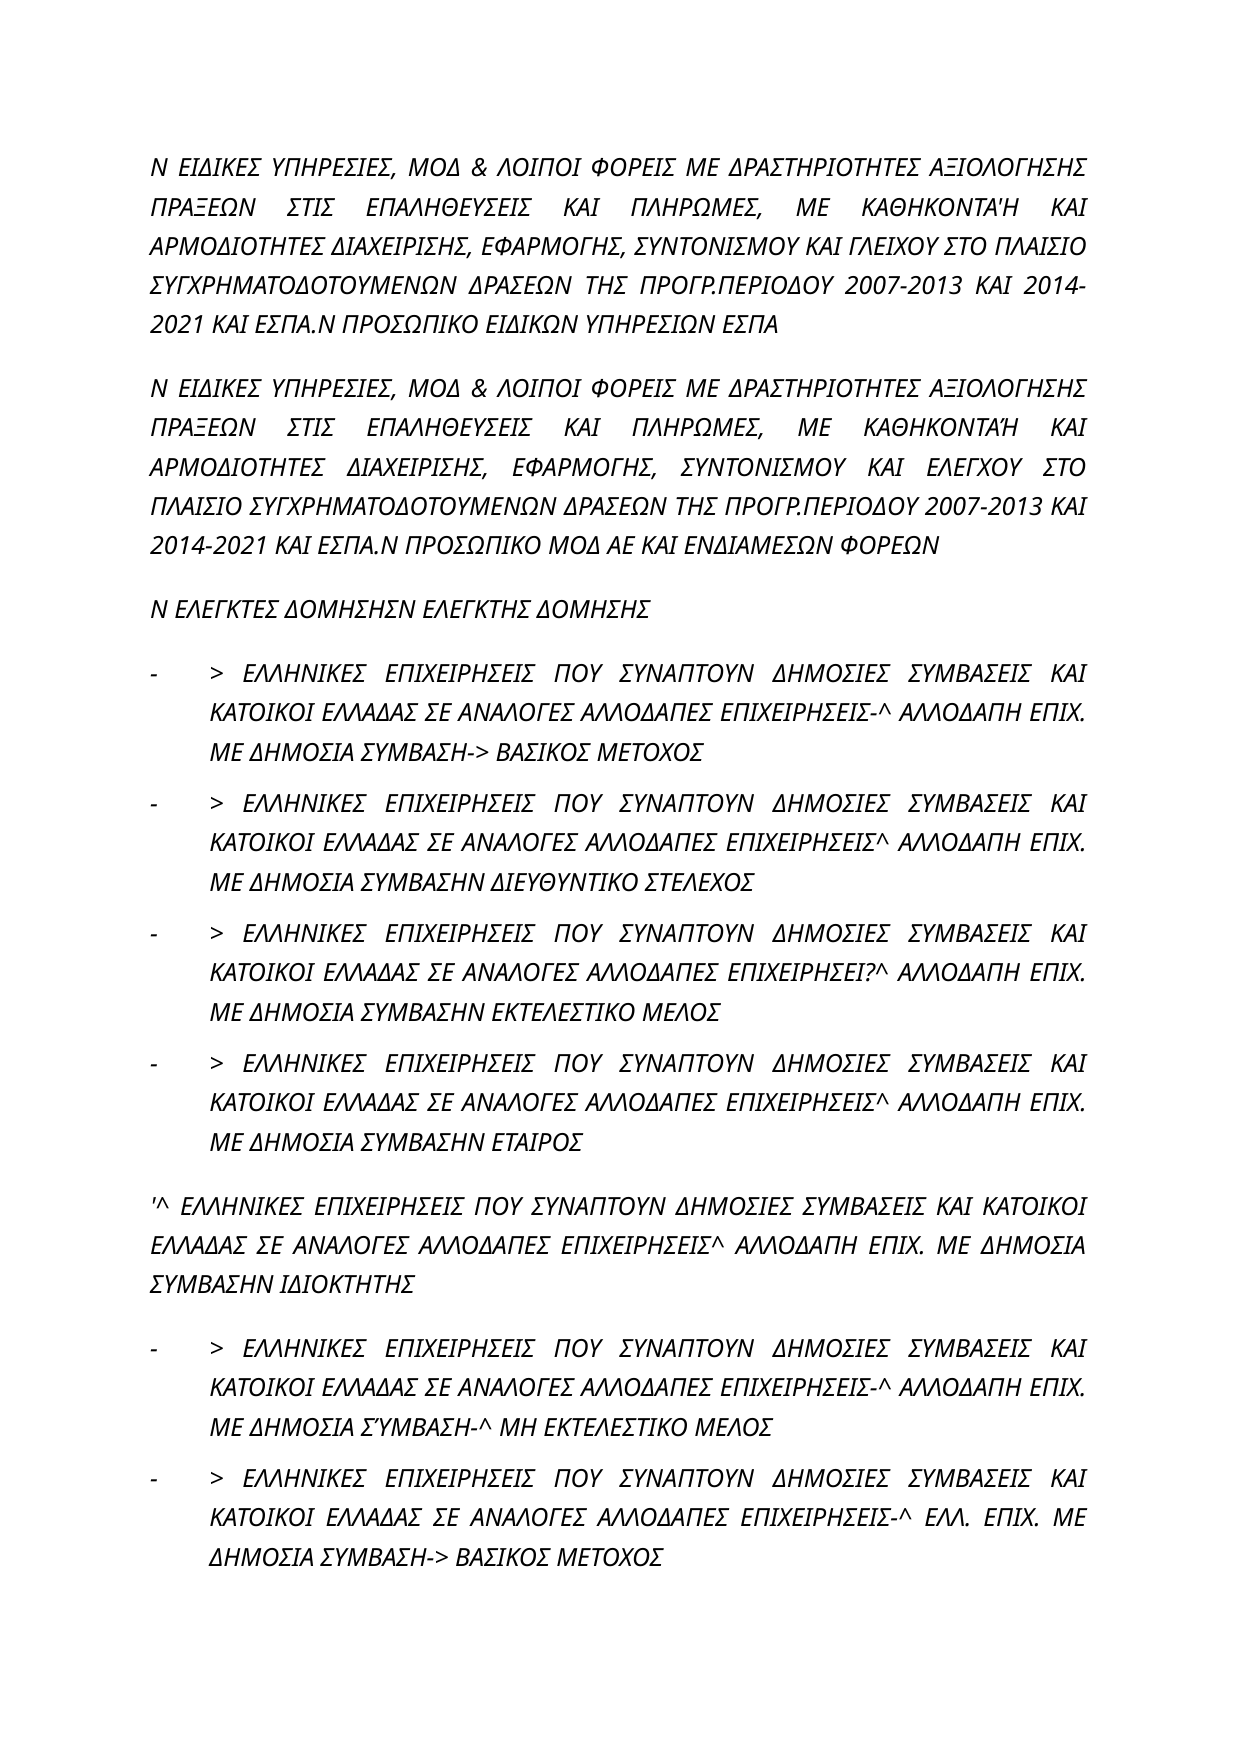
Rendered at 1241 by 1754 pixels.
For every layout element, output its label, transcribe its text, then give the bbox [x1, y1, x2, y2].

list - > ΕΛΛΗΝΙΚΕΣ ΕΠΙΧΕΙΡΗΣΕΙΣ ΠΟΥ ΣΥΝΑΠΤΟΥΝ ΔΗΜΟΣΙΕΣ ΣΥΜΒΑΣΕΙΣ ΚΑΙ ΚΑΤΟΙΚΟΙ ΕΛΛΑΔΑΣ ΣΕ ΑΝΑΛΟΓΕΣ ΑΛΛΟΔΑΠΕΣ ΕΠΙΧΕΙΡΗΣΕΙΣ-^ ΕΛΛ. ΕΠΙΧ. ΜΕ ΔΗΜΟΣΙΑ ΣΥΜΒΑΣΗ-> ΒΑΣΙΚΟΣ ΜΕΤΟΧΟΣ [150, 1461, 1090, 1573]
list - > ΕΛΛΗΝΙΚΕΣ ΕΠΙΧΕΙΡΗΣΕΙΣ ΠΟΥ ΣΥΝΑΠΤΟΥΝ ΔΗΜΟΣΙΕΣ ΣΥΜΒΑΣΕΙΣ ΚΑΙ ΚΑΤΟΙΚΟΙ ΕΛΛΑΔΑΣ ΣΕ ΑΝΑΛΟΓΕΣ ΑΛΛΟΔΑΠΕΣ ΕΠΙΧΕΙΡΗΣΕΙΣ-^ ΑΛΛΟΔΑΠΗ ΕΠΙΧ. ΜΕ ΔΗΜΟΣΙΑ ΣΥΜΒΑΣΗ-> ΒΑΣΙΚΟΣ ΜΕΤΟΧΟΣ [150, 656, 1090, 768]
list - > ΕΛΛΗΝΙΚΕΣ ΕΠΙΧΕΙΡΗΣΕΙΣ ΠΟΥ ΣΥΝΑΠΤΟΥΝ ΔΗΜΟΣΙΕΣ ΣΥΜΒΑΣΕΙΣ ΚΑΙ ΚΑΤΟΙΚΟΙ ΕΛΛΑΔΑΣ ΣΕ ΑΝΑΛΟΓΕΣ ΑΛΛΟΔΑΠΕΣ ΕΠΙΧΕΙΡΗΣΕΙΣ^ ΑΛΛΟΔΑΠΗ ΕΠΙΧ. ΜΕ ΔΗΜΟΣΙΑ ΣΥΜΒΑΣΗΝ ΕΤΑΙΡΟΣ [150, 1046, 1090, 1158]
list - > ΕΛΛΗΝΙΚΕΣ ΕΠΙΧΕΙΡΗΣΕΙΣ ΠΟΥ ΣΥΝΑΠΤΟΥΝ ΔΗΜΟΣΙΕΣ ΣΥΜΒΑΣΕΙΣ ΚΑΙ ΚΑΤΟΙΚΟΙ ΕΛΛΑΔΑΣ ΣΕ ΑΝΑΛΟΓΕΣ ΑΛΛΟΔΑΠΕΣ ΕΠΙΧΕΙΡΗΣΕΙ?^ ΑΛΛΟΔΑΠΗ ΕΠΙΧ. ΜΕ ΔΗΜΟΣΙΑ ΣΥΜΒΑΣΗΝ ΕΚΤΕΛΕΣΤΙΚΟ ΜΕΛΟΣ [150, 916, 1090, 1028]
text Ν ΕΙΔΙΚΕΣ ΥΠΗΡΕΣΙΕΣ, ΜΟΔ & ΛΟΙΠΟΙ ΦΟΡΕΙΣ ΜΕ ΔΡΑΣΤΗΡΙΟΤΗΤΕΣ ΑΞΙΟΛΟΓΗΣΗΣ ΠΡΑΞΕΩΝ ΣΤΙΣ ΕΠΑΛΗΘΕΥΣΕΙΣ ΚΑΙ ΠΛΗΡΩΜΕΣ, ΜΕ ΚΑΘΗΚΟΝΤΑΉ ΚΑΙ ΑΡΜΟΔΙΟΤΗΤΕΣ ΔΙΑΧΕΙΡΙΣΗΣ, ΕΦΑΡΜΟΓΗΣ, ΣΥΝΤΟΝΙΣΜΟΥ ΚΑΙ ΕΛΕΓΧΟΥ ΣΤΟ ΠΛΑΙΣΙΟ ΣΥΓΧΡΗΜΑΤΟΔΟΤΟΥΜΕΝΩΝ ΔΡΑΣΕΩΝ ΤΗΣ ΠΡΟΓΡ.ΠΕΡΙΟΔΟΥ 2007-2013 ΚΑΙ 2014-2021 ΚΑΙ ΕΣΠΑ.Ν ΠΡΟΣΩΠΙΚΟ ΜΟΔ ΑΕ ΚΑΙ ΕΝΔΙΑΜΕΣΩΝ ΦΟΡΕΩΝ [150, 371, 1090, 562]
text Ν ΕΙΔΙΚΕΣ ΥΠΗΡΕΣΙΕΣ, ΜΟΔ & ΛΟΙΠΟΙ ΦΟΡΕΙΣ ΜΕ ΔΡΑΣΤΗΡΙΟΤΗΤΕΣ ΑΞΙΟΛΟΓΗΣΗΣ ΠΡΑΞΕΩΝ ΣΤΙΣ ΕΠΑΛΗΘΕΥΣΕΙΣ ΚΑΙ ΠΛΗΡΩΜΕΣ, ΜΕ ΚΑΘΗΚΟΝΤΑ'Η ΚΑΙ ΑΡΜΟΔΙΟΤΗΤΕΣ ΔΙΑΧΕΙΡΙΣΗΣ, ΕΦΑΡΜΟΓΗΣ, ΣΥΝΤΟΝΙΣΜΟΥ ΚΑΙ ΓΛΕΙΧΟΥ ΣΤΟ ΠΛΑΙΣΙΟ ΣΥΓΧΡΗΜΑΤΟΔΟΤΟΥΜΕΝΩΝ ΔΡΑΣΕΩΝ ΤΗΣ ΠΡΟΓΡ.ΠΕΡΙΟΔΟΥ 2007-2013 ΚΑΙ 2014-2021 ΚΑΙ ΕΣΠΑ.Ν ΠΡΟΣΩΠΙΚΟ ΕΙΔΙΚΩΝ ΥΠΗΡΕΣΙΩΝ ΕΣΠΑ [150, 150, 1090, 341]
list - > ΕΛΛΗΝΙΚΕΣ ΕΠΙΧΕΙΡΗΣΕΙΣ ΠΟΥ ΣΥΝΑΠΤΟΥΝ ΔΗΜΟΣΙΕΣ ΣΥΜΒΑΣΕΙΣ ΚΑΙ ΚΑΤΟΙΚΟΙ ΕΛΛΑΔΑΣ ΣΕ ΑΝΑΛΟΓΕΣ ΑΛΛΟΔΑΠΕΣ ΕΠΙΧΕΙΡΗΣΕΙΣ^ ΑΛΛΟΔΑΠΗ ΕΠΙΧ. ΜΕ ΔΗΜΟΣΙΑ ΣΥΜΒΑΣΗΝ ΔΙΕΥΘΥΝΤΙΚΟ ΣΤΕΛΕΧΟΣ [150, 786, 1090, 898]
text Ν ΕΛΕΓΚΤΕΣ ΔΟΜΗΣΗΣΝ ΕΛΕΓΚΤΗΣ ΔΟΜΗΣΗΣ [150, 592, 1090, 626]
text '^ ΕΛΛΗΝΙΚΕΣ ΕΠΙΧΕΙΡΗΣΕΙΣ ΠΟΥ ΣΥΝΑΠΤΟΥΝ ΔΗΜΟΣΙΕΣ ΣΥΜΒΑΣΕΙΣ ΚΑΙ ΚΑΤΟΙΚΟΙ ΕΛΛΑΔΑΣ ΣΕ ΑΝΑΛΟΓΕΣ ΑΛΛΟΔΑΠΕΣ ΕΠΙΧΕΙΡΗΣΕΙΣ^ ΑΛΛΟΔΑΠΗ ΕΠΙΧ. ΜΕ ΔΗΜΟΣΙΑ ΣΥΜΒΑΣΗΝ ΙΔΙΟΚΤΗΤΗΣ [150, 1188, 1090, 1301]
list - > ΕΛΛΗΝΙΚΕΣ ΕΠΙΧΕΙΡΗΣΕΙΣ ΠΟΥ ΣΥΝΑΠΤΟΥΝ ΔΗΜΟΣΙΕΣ ΣΥΜΒΑΣΕΙΣ ΚΑΙ ΚΑΤΟΙΚΟΙ ΕΛΛΑΔΑΣ ΣΕ ΑΝΑΛΟΓΕΣ ΑΛΛΟΔΑΠΕΣ ΕΠΙΧΕΙΡΗΣΕΙΣ-^ ΑΛΛΟΔΑΠΗ ΕΠΙΧ. ΜΕ ΔΗΜΟΣΙΑ ΣΎΜΒΑΣΗ-^ ΜΗ ΕΚΤΕΛΕΣΤΙΚΟ ΜΕΛΟΣ [150, 1331, 1090, 1443]
